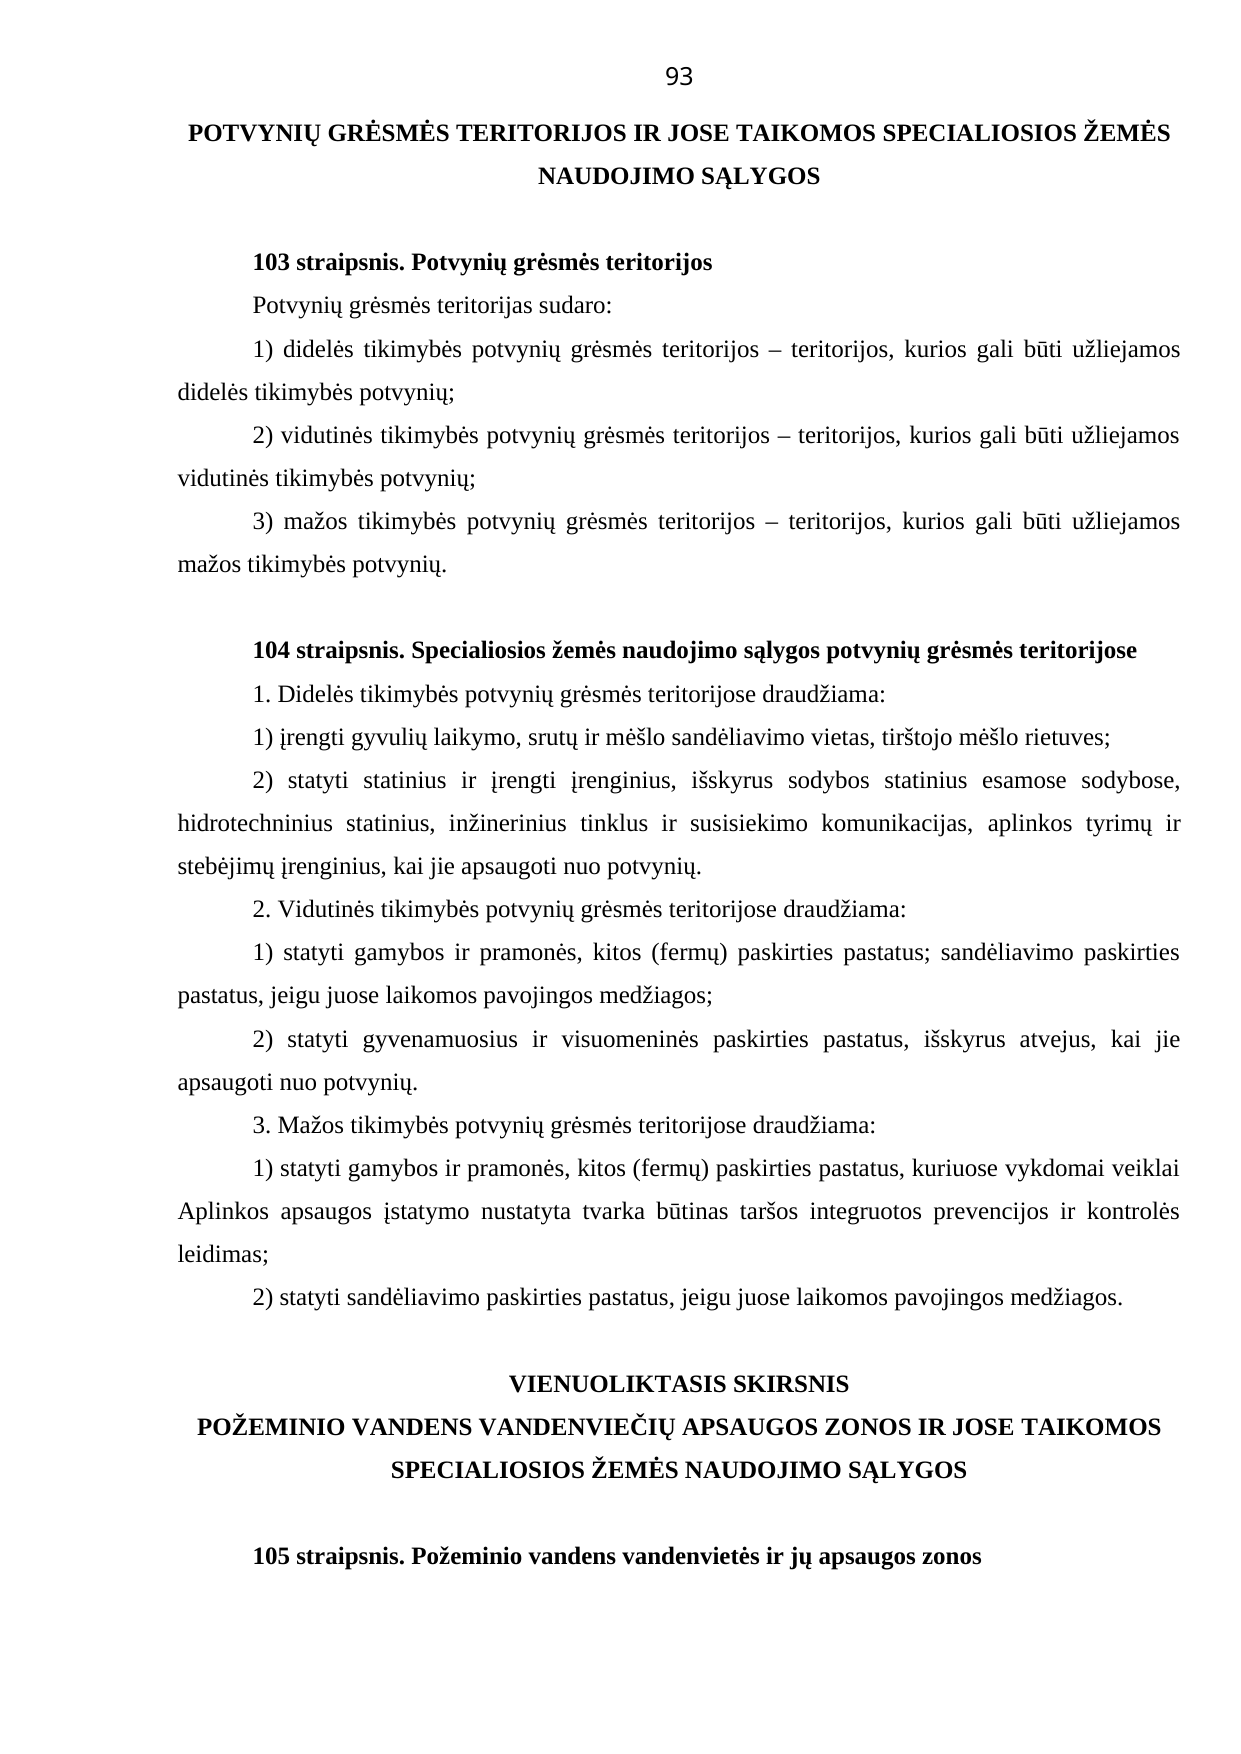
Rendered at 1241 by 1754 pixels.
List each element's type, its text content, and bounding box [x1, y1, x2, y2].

text 2) vidutinės tikimybės potvynių grėsmės teritorijos – teritorijos, kurios gali būti užliejamos vidutinės tikimybės potvynių; [177, 420, 1181, 492]
text POŽEMINIO VANDENS VANDENVIEČIŲ APSAUGOS ZONOS IR JOSE TAIKOMOS SPECIALIOSIOS ŽEMĖS NAUDOJIMO SĄLYGOS [177, 1412, 1181, 1484]
text 1) didelės tikimybės potvynių grėsmės teritorijos – teritorijos, kurios gali būti užliejamos didelės tikimybės potvynių; [177, 334, 1181, 406]
text 3. Mažos tikimybės potvynių grėsmės teritorijose draudžiama: [177, 1110, 1181, 1139]
text VIENUOLIKTASIS SKIRSNIS [177, 1369, 1181, 1397]
text 2) statyti gyvenamuosius ir visuomeninės paskirties pastatus, išskyrus atvejus, kai jie apsaugoti nuo potvynių. [177, 1024, 1181, 1096]
text 2) statyti statinius ir įrengti įrenginius, išskyrus sodybos statinius esamose sodybose, hidrotechninius statinius, inžinerinius tinklus ir susisiekimo komunikacijas, aplinkos tyrimų ir stebėjimų įrenginius, kai jie apsaugoti nuo potvynių. [177, 765, 1181, 880]
text 1) statyti gamybos ir pramonės, kitos (fermų) paskirties pastatus; sandėliavimo paskirties pastatus, jeigu juose laikomos pavojingos medžiagos; [177, 937, 1181, 1009]
text Potvynių grėsmės teritorijas sudaro: [177, 291, 1181, 319]
text POTVYNIŲ GRĖSMĖS TERITORIJOS IR JOSE TAIKOMOS SPECIALIOSIOS ŽEMĖS NAUDOJIMO SĄLYGOS [177, 118, 1181, 190]
text 3) mažos tikimybės potvynių grėsmės teritorijos – teritorijos, kurios gali būti užliejamos mažos tikimybės potvynių. [177, 506, 1181, 578]
text 1) statyti gamybos ir pramonės, kitos (fermų) paskirties pastatus, kuriuose vykdomai veiklai Aplinkos apsaugos įstatymo nustatyta tvarka būtinas taršos integruotos prevencijos ir kontrolės leidimas; [177, 1153, 1181, 1268]
text 2) statyti sandėliavimo paskirties pastatus, jeigu juose laikomos pavojingos medžiagos. [177, 1282, 1181, 1311]
text 1. Didelės tikimybės potvynių grėsmės teritorijose draudžiama: [177, 679, 1181, 707]
text 103 straipsnis. Potvynių grėsmės teritorijos [177, 247, 1181, 276]
text 2. Vidutinės tikimybės potvynių grėsmės teritorijose draudžiama: [177, 894, 1181, 923]
text 104 straipsnis. Specialiosios žemės naudojimo sąlygos potvynių grėsmės teritorijose [177, 636, 1181, 664]
text 1) įrengti gyvulių laikymo, srutų ir mėšlo sandėliavimo vietas, tirštojo mėšlo rietuves; [177, 722, 1181, 751]
text 105 straipsnis. Požeminio vandens vandenvietės ir jų apsaugos zonos [177, 1541, 1181, 1570]
